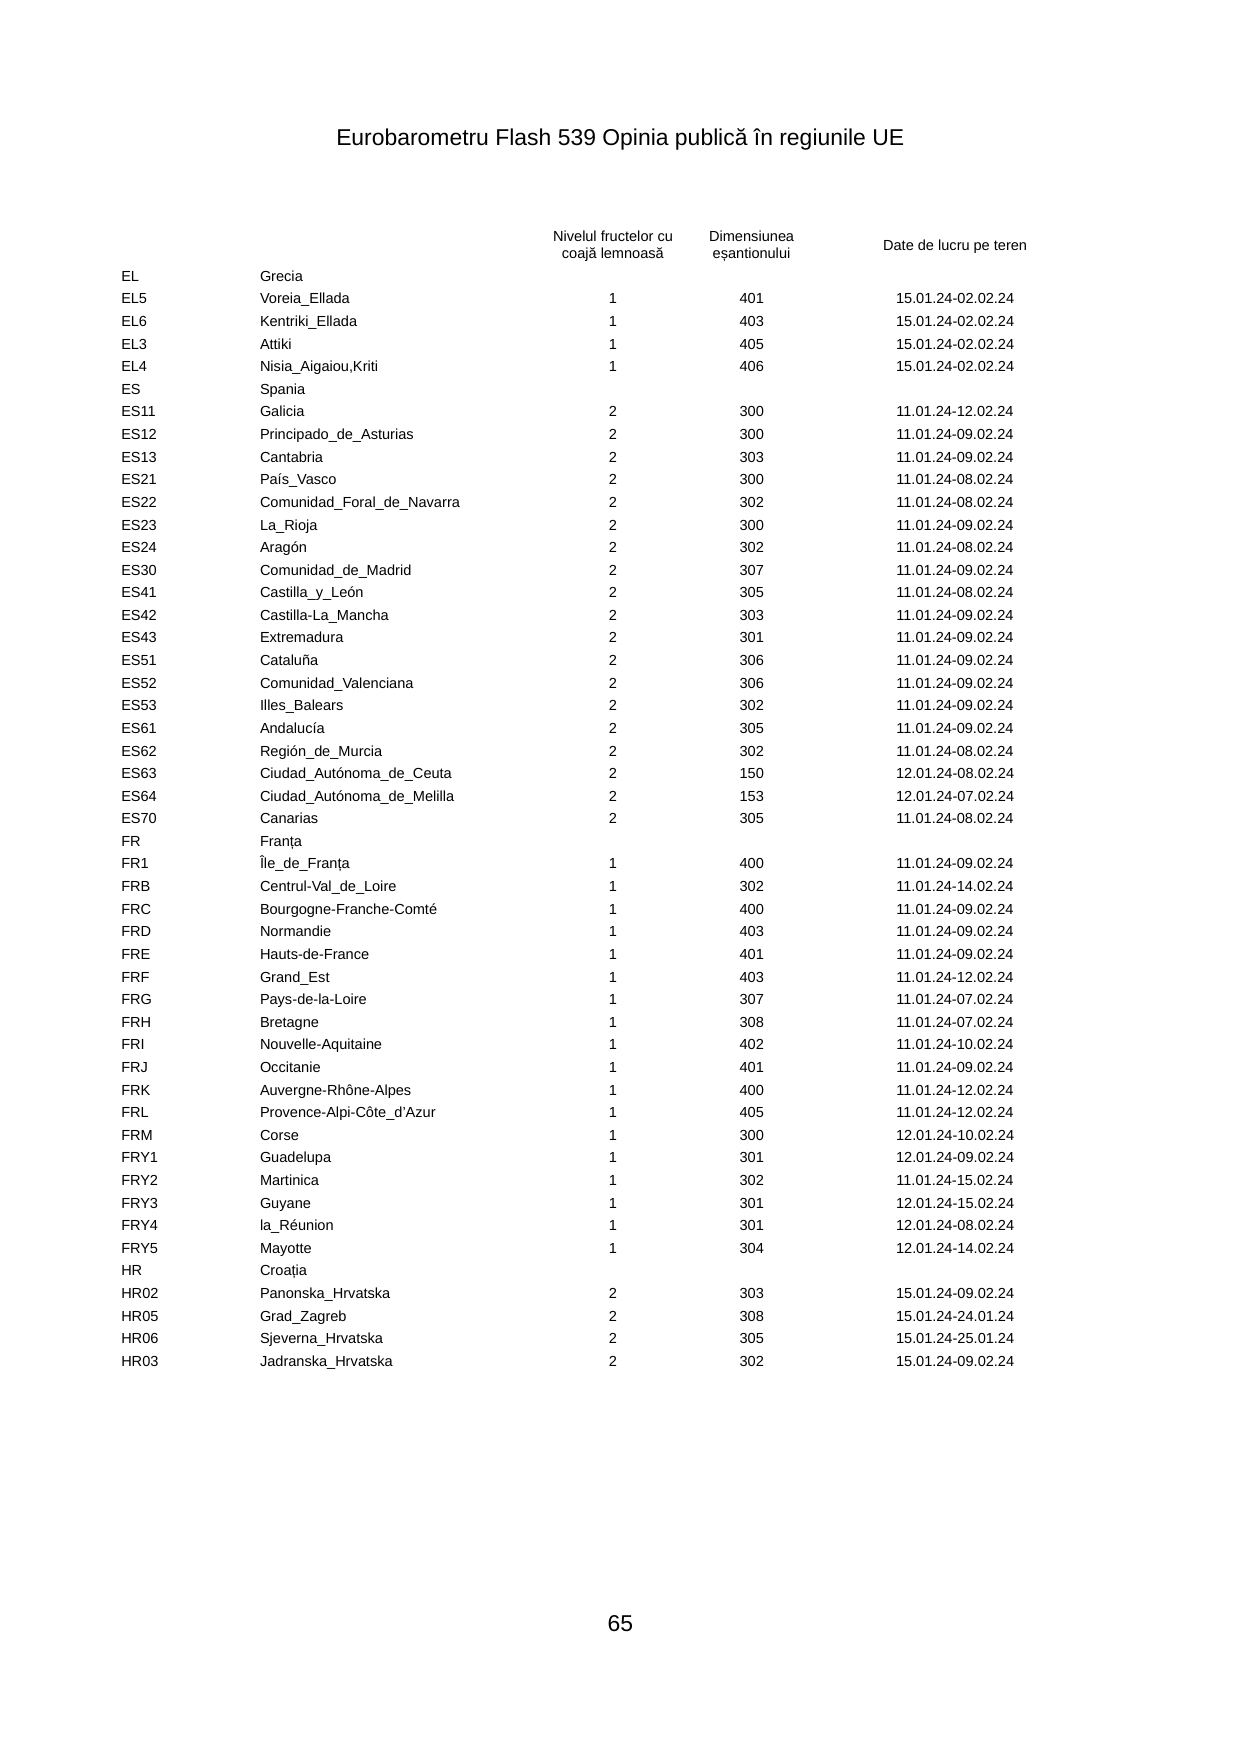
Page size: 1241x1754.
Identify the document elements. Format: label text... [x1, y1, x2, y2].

table_cell 401 [682, 1056, 821, 1078]
table_cell 11.01.24-14.02.24 [821, 875, 1089, 897]
table_cell 1 [544, 852, 682, 875]
table_cell ES43 [118, 626, 257, 649]
table_cell 2 [544, 581, 682, 604]
table_cell 306 [682, 649, 821, 671]
table_cell 2 [544, 513, 682, 536]
table_cell EL6 [118, 310, 257, 332]
table_cell 153 [682, 785, 821, 807]
table_cell Grecia [257, 265, 543, 287]
table_cell EL5 [118, 287, 257, 310]
table_cell ES42 [118, 604, 257, 626]
table_cell 11.01.24-12.02.24 [821, 1078, 1089, 1101]
table_cell ES12 [118, 423, 257, 445]
table_cell 400 [682, 1078, 821, 1101]
table_cell 305 [682, 581, 821, 604]
table_cell 11.01.24-09.02.24 [821, 920, 1089, 943]
table_cell 1 [544, 898, 682, 920]
table_cell 12.01.24-14.02.24 [821, 1237, 1089, 1259]
table_cell 1 [544, 333, 682, 355]
table_cell Pays-de-la-Loire [257, 988, 543, 1011]
table_cell 401 [682, 287, 821, 310]
table_cell 11.01.24-10.02.24 [821, 1033, 1089, 1056]
table_cell 2 [544, 468, 682, 491]
table_cell 11.01.24-08.02.24 [821, 581, 1089, 604]
table_cell Kentriki_Ellada [257, 310, 543, 332]
table_cell Comunidad_Foral_de_Navarra [257, 491, 543, 513]
table_cell 305 [682, 1327, 821, 1349]
table_cell 405 [682, 1101, 821, 1123]
table_cell 1 [544, 1169, 682, 1191]
table_cell 11.01.24-08.02.24 [821, 468, 1089, 491]
table_cell 11.01.24-07.02.24 [821, 988, 1089, 1011]
table_cell Nouvelle-Aquitaine [257, 1033, 543, 1056]
table_cell 2 [544, 400, 682, 423]
table_cell Croația [257, 1259, 543, 1282]
table_cell 300 [682, 468, 821, 491]
table_cell EL [118, 265, 257, 287]
table_cell 2 [544, 762, 682, 784]
table_cell Cantabria [257, 445, 543, 468]
table_cell 1 [544, 1214, 682, 1237]
table_cell 2 [544, 1282, 682, 1304]
table_cell FRY4 [118, 1214, 257, 1237]
table_cell Spania [257, 378, 543, 400]
table_cell EL4 [118, 355, 257, 378]
table_cell Occitanie [257, 1056, 543, 1078]
table_cell HR06 [118, 1327, 257, 1349]
table_cell 403 [682, 920, 821, 943]
table_cell 303 [682, 445, 821, 468]
table_cell 15.01.24-24.01.24 [821, 1304, 1089, 1327]
table_cell ES24 [118, 536, 257, 558]
table_cell Comunidad_Valenciana [257, 671, 543, 694]
table_cell Panonska_Hrvatska [257, 1282, 543, 1304]
table_cell ES13 [118, 445, 257, 468]
table_cell 11.01.24-09.02.24 [821, 559, 1089, 581]
table_cell 11.01.24-08.02.24 [821, 491, 1089, 513]
table_cell 303 [682, 1282, 821, 1304]
table_cell 12.01.24-08.02.24 [821, 762, 1089, 784]
table_cell Île_de_Franța [257, 852, 543, 875]
table_cell Extremadura [257, 626, 543, 649]
table_cell 11.01.24-09.02.24 [821, 852, 1089, 875]
table_cell [821, 1259, 1089, 1282]
table_header [118, 225, 257, 264]
table_cell 1 [544, 1237, 682, 1259]
table_cell Andalucía [257, 717, 543, 739]
table_cell 1 [544, 1033, 682, 1056]
table_cell ES62 [118, 739, 257, 762]
table_cell [544, 265, 682, 287]
table_cell 308 [682, 1011, 821, 1033]
table_cell 304 [682, 1237, 821, 1259]
table_cell 301 [682, 626, 821, 649]
table_cell 11.01.24-09.02.24 [821, 626, 1089, 649]
table_cell FRC [118, 898, 257, 920]
table_cell 11.01.24-12.02.24 [821, 965, 1089, 988]
table_cell 11.01.24-09.02.24 [821, 943, 1089, 965]
table_cell la_Réunion [257, 1214, 543, 1237]
table_cell Principado_de_Asturias [257, 423, 543, 445]
table_cell ES53 [118, 694, 257, 717]
table_cell 11.01.24-09.02.24 [821, 717, 1089, 739]
table_cell Guadelupa [257, 1146, 543, 1169]
table_cell País_Vasco [257, 468, 543, 491]
table_cell ES70 [118, 807, 257, 830]
table_cell 12.01.24-15.02.24 [821, 1191, 1089, 1214]
table_cell FRY3 [118, 1191, 257, 1214]
table_header Date de lucru pe teren [821, 225, 1089, 264]
table_cell 11.01.24-12.02.24 [821, 1101, 1089, 1123]
table_cell 11.01.24-09.02.24 [821, 604, 1089, 626]
table_cell Normandie [257, 920, 543, 943]
table_cell HR [118, 1259, 257, 1282]
table_cell FRF [118, 965, 257, 988]
table_cell 307 [682, 988, 821, 1011]
table_cell 11.01.24-12.02.24 [821, 400, 1089, 423]
table_cell 405 [682, 333, 821, 355]
table_cell Guyane [257, 1191, 543, 1214]
table_cell [821, 265, 1089, 287]
table_cell 1 [544, 1078, 682, 1101]
table_cell FRH [118, 1011, 257, 1033]
table_cell 11.01.24-15.02.24 [821, 1169, 1089, 1191]
table_cell 11.01.24-08.02.24 [821, 739, 1089, 762]
table_cell 300 [682, 400, 821, 423]
table_cell FRK [118, 1078, 257, 1101]
table_cell 12.01.24-10.02.24 [821, 1124, 1089, 1146]
table_cell 302 [682, 1169, 821, 1191]
table_cell 302 [682, 694, 821, 717]
table_cell 11.01.24-08.02.24 [821, 807, 1089, 830]
table_cell EL3 [118, 333, 257, 355]
table_cell 11.01.24-09.02.24 [821, 649, 1089, 671]
table_cell 300 [682, 1124, 821, 1146]
table_cell La_Rioja [257, 513, 543, 536]
table_cell 1 [544, 1124, 682, 1146]
table_cell 403 [682, 310, 821, 332]
table_cell 2 [544, 694, 682, 717]
table_cell Auvergne-Rhône-Alpes [257, 1078, 543, 1101]
table_cell 300 [682, 513, 821, 536]
table_cell 1 [544, 1101, 682, 1123]
table_cell 300 [682, 423, 821, 445]
table_cell HR02 [118, 1282, 257, 1304]
table_cell FRJ [118, 1056, 257, 1078]
table_header Dimensiunea eșantionului [682, 225, 821, 264]
table_cell [544, 378, 682, 400]
table_cell Bourgogne-Franche-Comté [257, 898, 543, 920]
table_cell 401 [682, 943, 821, 965]
table_cell Bretagne [257, 1011, 543, 1033]
table_cell FRD [118, 920, 257, 943]
table_cell FRY1 [118, 1146, 257, 1169]
table_cell ES52 [118, 671, 257, 694]
table_cell 302 [682, 739, 821, 762]
table_cell 11.01.24-09.02.24 [821, 445, 1089, 468]
table_cell 11.01.24-07.02.24 [821, 1011, 1089, 1033]
table_cell Región_de_Murcia [257, 739, 543, 762]
table_cell 1 [544, 1191, 682, 1214]
table_cell Nisia_Aigaiou,Kriti [257, 355, 543, 378]
table_cell ES11 [118, 400, 257, 423]
table_cell [544, 1259, 682, 1282]
table_cell Franța [257, 830, 543, 852]
table_cell Cataluña [257, 649, 543, 671]
table_cell 11.01.24-09.02.24 [821, 423, 1089, 445]
table_cell 150 [682, 762, 821, 784]
table_cell FRB [118, 875, 257, 897]
table_cell 1 [544, 965, 682, 988]
table_cell 2 [544, 423, 682, 445]
table_cell 1 [544, 1056, 682, 1078]
table_cell 15.01.24-02.02.24 [821, 333, 1089, 355]
table_cell 2 [544, 559, 682, 581]
table_cell 308 [682, 1304, 821, 1327]
table_cell ES22 [118, 491, 257, 513]
table_cell Ciudad_Autónoma_de_Melilla [257, 785, 543, 807]
table_cell 2 [544, 604, 682, 626]
table_cell 1 [544, 920, 682, 943]
table_header [257, 225, 543, 264]
table_cell Jadranska_Hrvatska [257, 1350, 543, 1372]
table_header Nivelul fructelor cu coajă lemnoasă [544, 225, 682, 264]
table_cell 302 [682, 536, 821, 558]
table_cell Sjeverna_Hrvatska [257, 1327, 543, 1349]
table_cell 1 [544, 355, 682, 378]
table_cell [544, 830, 682, 852]
table_cell ES61 [118, 717, 257, 739]
table_cell 12.01.24-07.02.24 [821, 785, 1089, 807]
table_cell 302 [682, 875, 821, 897]
table_cell Centrul-Val_de_Loire [257, 875, 543, 897]
table_cell 12.01.24-09.02.24 [821, 1146, 1089, 1169]
table_cell Castilla_y_León [257, 581, 543, 604]
table_cell Canarias [257, 807, 543, 830]
table_cell Provence-Alpi-Côte_d’Azur [257, 1101, 543, 1123]
table_cell ES41 [118, 581, 257, 604]
table_cell 12.01.24-08.02.24 [821, 1214, 1089, 1237]
table_cell Galicia [257, 400, 543, 423]
table_cell ES30 [118, 559, 257, 581]
table_cell 2 [544, 536, 682, 558]
table_cell [682, 378, 821, 400]
table_cell ES21 [118, 468, 257, 491]
table_cell 2 [544, 1304, 682, 1327]
table_cell 306 [682, 671, 821, 694]
table_cell 403 [682, 965, 821, 988]
table_cell Grad_Zagreb [257, 1304, 543, 1327]
table_cell 301 [682, 1146, 821, 1169]
table_cell 15.01.24-02.02.24 [821, 310, 1089, 332]
table_cell Comunidad_de_Madrid [257, 559, 543, 581]
table_cell 11.01.24-09.02.24 [821, 898, 1089, 920]
table_cell [682, 265, 821, 287]
table_cell Corse [257, 1124, 543, 1146]
table_cell 2 [544, 717, 682, 739]
table_cell Illes_Balears [257, 694, 543, 717]
table_cell HR05 [118, 1304, 257, 1327]
table_cell FRY5 [118, 1237, 257, 1259]
table_cell [682, 830, 821, 852]
table_cell 15.01.24-09.02.24 [821, 1282, 1089, 1304]
table_cell Attiki [257, 333, 543, 355]
table_cell 2 [544, 739, 682, 762]
table_cell FRL [118, 1101, 257, 1123]
table_cell 305 [682, 807, 821, 830]
table_cell [821, 830, 1089, 852]
table_cell 301 [682, 1191, 821, 1214]
table_cell Voreia_Ellada [257, 287, 543, 310]
table_cell 400 [682, 898, 821, 920]
table_cell FR [118, 830, 257, 852]
table_cell 1 [544, 310, 682, 332]
table_cell ES [118, 378, 257, 400]
table_cell 11.01.24-09.02.24 [821, 671, 1089, 694]
table_cell Martinica [257, 1169, 543, 1191]
table_cell 2 [544, 671, 682, 694]
table_cell ES64 [118, 785, 257, 807]
table_cell ES63 [118, 762, 257, 784]
table_cell 2 [544, 1350, 682, 1372]
table_cell 11.01.24-08.02.24 [821, 536, 1089, 558]
table_cell HR03 [118, 1350, 257, 1372]
table_cell 15.01.24-02.02.24 [821, 287, 1089, 310]
table_cell FRM [118, 1124, 257, 1146]
table_cell 400 [682, 852, 821, 875]
table_cell FRI [118, 1033, 257, 1056]
table_cell 307 [682, 559, 821, 581]
table_cell 1 [544, 988, 682, 1011]
table_cell 2 [544, 785, 682, 807]
table_cell 11.01.24-09.02.24 [821, 1056, 1089, 1078]
table_cell [682, 1259, 821, 1282]
table_cell 302 [682, 1350, 821, 1372]
table_cell 15.01.24-09.02.24 [821, 1350, 1089, 1372]
table_cell 2 [544, 445, 682, 468]
table_cell [821, 378, 1089, 400]
table_cell ES51 [118, 649, 257, 671]
table_cell 15.01.24-02.02.24 [821, 355, 1089, 378]
table_cell Castilla-La_Mancha [257, 604, 543, 626]
table_cell 402 [682, 1033, 821, 1056]
table_cell 2 [544, 491, 682, 513]
table_cell FRY2 [118, 1169, 257, 1191]
table_cell 11.01.24-09.02.24 [821, 513, 1089, 536]
table_cell Ciudad_Autónoma_de_Ceuta [257, 762, 543, 784]
table_cell 2 [544, 649, 682, 671]
table_cell 2 [544, 1327, 682, 1349]
table_cell 1 [544, 1011, 682, 1033]
table_cell 302 [682, 491, 821, 513]
table_cell 11.01.24-09.02.24 [821, 694, 1089, 717]
table_cell 1 [544, 1146, 682, 1169]
table_cell 303 [682, 604, 821, 626]
table_cell FR1 [118, 852, 257, 875]
table_cell 1 [544, 943, 682, 965]
table_cell 2 [544, 807, 682, 830]
table_cell Aragón [257, 536, 543, 558]
table_cell Grand_Est [257, 965, 543, 988]
table_cell 301 [682, 1214, 821, 1237]
table_cell Mayotte [257, 1237, 543, 1259]
table_cell FRE [118, 943, 257, 965]
table_cell FRG [118, 988, 257, 1011]
table_cell ES23 [118, 513, 257, 536]
table_cell 1 [544, 875, 682, 897]
table_cell 2 [544, 626, 682, 649]
table_cell 305 [682, 717, 821, 739]
table_cell 15.01.24-25.01.24 [821, 1327, 1089, 1349]
table_cell 406 [682, 355, 821, 378]
table_cell 1 [544, 287, 682, 310]
table_cell Hauts-de-France [257, 943, 543, 965]
